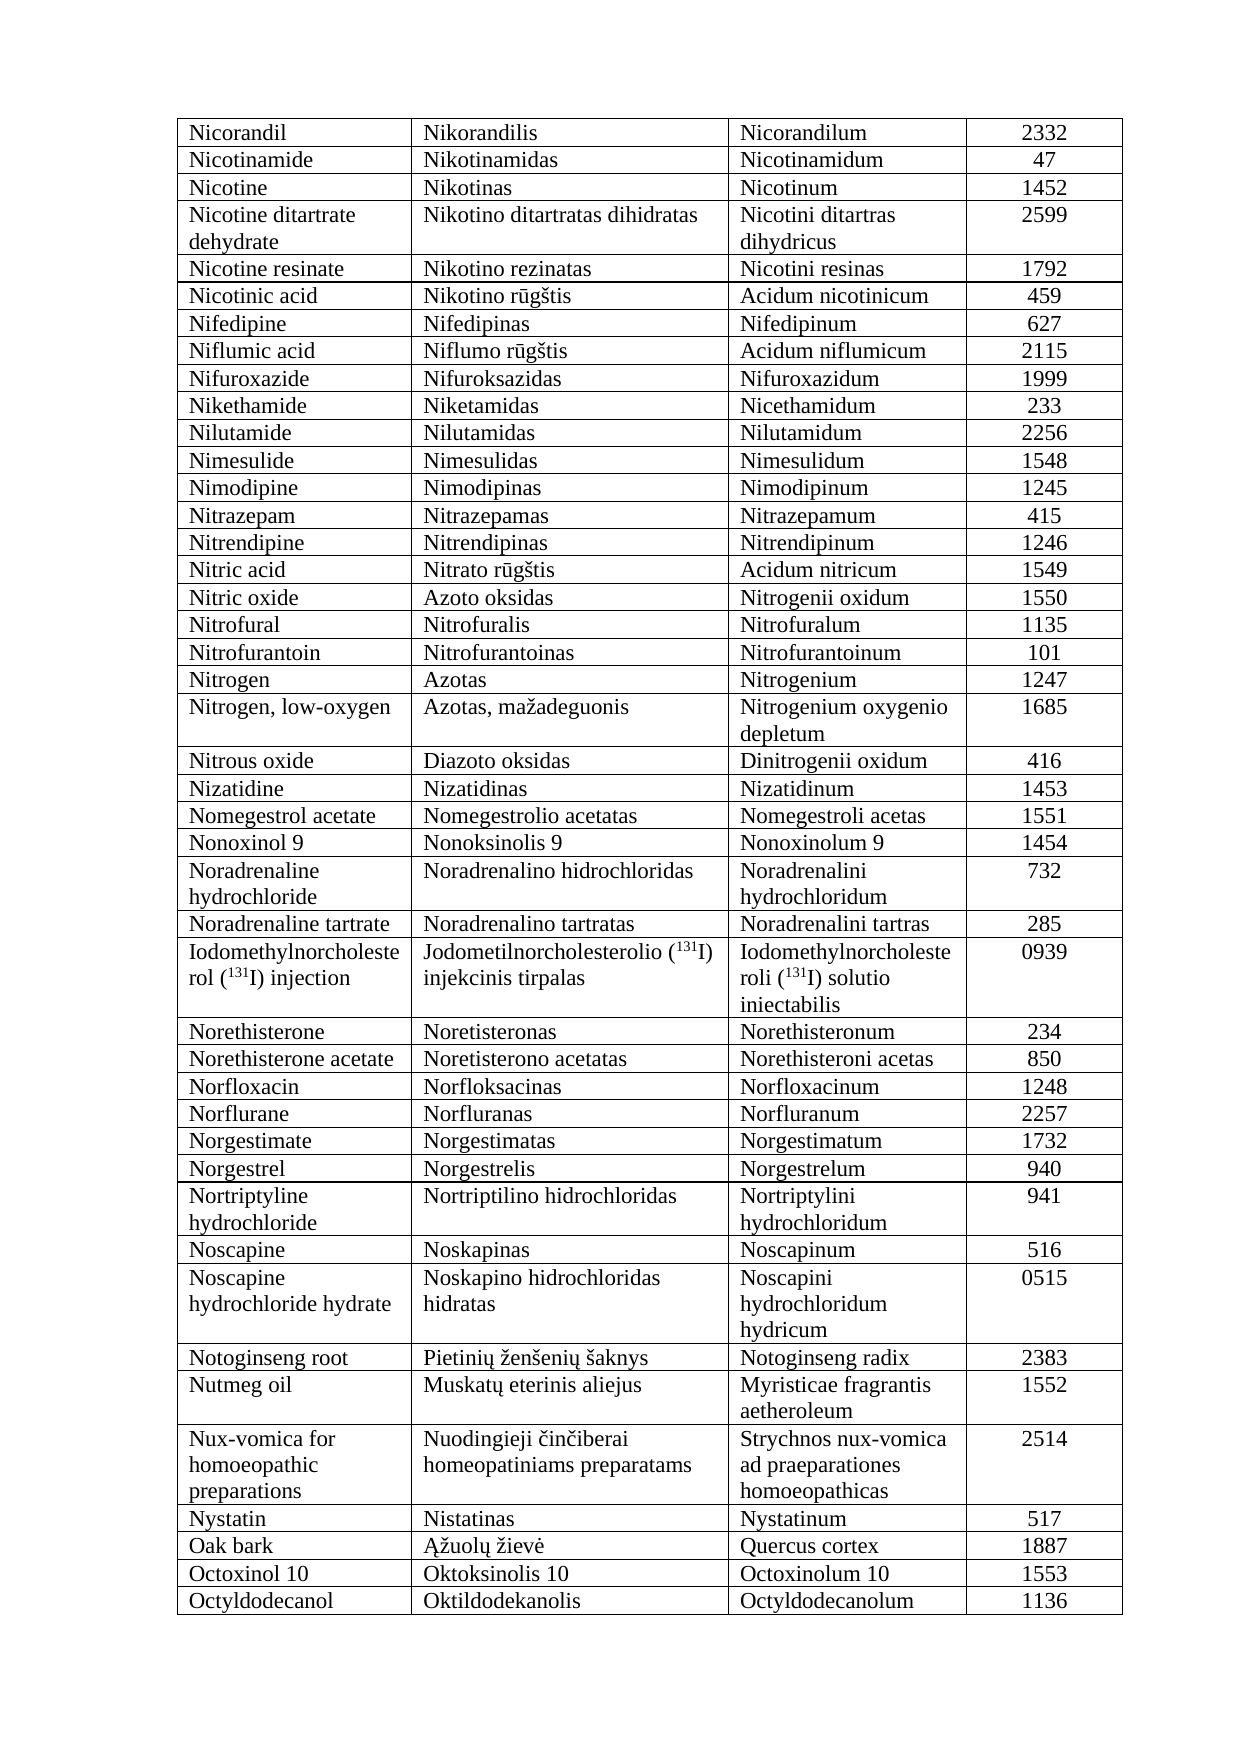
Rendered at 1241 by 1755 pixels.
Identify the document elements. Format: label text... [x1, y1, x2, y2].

table_cell 1135 [967, 611, 1122, 638]
table_cell Nicotine [178, 174, 411, 200]
table_cell 1247 [967, 666, 1122, 692]
table_cell Octoxinol 10 [178, 1560, 411, 1586]
table_cell 1248 [967, 1073, 1122, 1099]
table_cell Nitrazepamum [729, 502, 966, 528]
table_cell Octyldodecanolum [729, 1587, 966, 1613]
table_cell 101 [967, 639, 1122, 665]
table_cell 234 [967, 1018, 1122, 1044]
table_cell Nicotine resinate [178, 255, 411, 281]
table_cell Acidum nitricum [729, 556, 966, 583]
table_cell Nifedipinum [729, 310, 966, 336]
table_cell Nikotinas [412, 174, 728, 200]
table_cell Nikorandilis [412, 119, 728, 146]
table_cell Diazoto oksidas [412, 747, 728, 773]
table_cell 1552 [967, 1371, 1122, 1424]
table_cell Nitrazepam [178, 502, 411, 528]
table_cell Noskapinas [412, 1236, 728, 1262]
table_cell 1999 [967, 365, 1122, 391]
table_cell 2257 [967, 1100, 1122, 1127]
table_cell Nimesulidum [729, 447, 966, 473]
table_cell Nistatinas [412, 1505, 728, 1531]
table_cell Nifuroksazidas [412, 365, 728, 391]
table_cell 0939 [967, 938, 1122, 1017]
table_cell 1550 [967, 584, 1122, 610]
table_cell Norfloksacinas [412, 1073, 728, 1099]
table_cell Noradrenalini hydrochloridum [729, 857, 966, 909]
table_cell Noskapino hidrochloridas hidratas [412, 1264, 728, 1343]
table_cell 1453 [967, 775, 1122, 801]
table_cell 627 [967, 310, 1122, 336]
table_cell Nilutamidum [729, 420, 966, 446]
table_cell 285 [967, 911, 1122, 937]
table_cell Nonoksinolis 9 [412, 829, 728, 856]
table_cell 1454 [967, 829, 1122, 856]
table_cell 1246 [967, 529, 1122, 555]
table_cell 1551 [967, 802, 1122, 828]
table_cell 1549 [967, 556, 1122, 583]
table_cell Noscapine hydrochloride hydrate [178, 1264, 411, 1343]
table_cell Norfloxacinum [729, 1073, 966, 1099]
table_cell 1548 [967, 447, 1122, 473]
table_cell Norfluranas [412, 1100, 728, 1127]
table_cell Nystatinum [729, 1505, 966, 1531]
table_cell Nortriptilino hidrochloridas [412, 1183, 728, 1235]
table_cell Nicorandilum [729, 119, 966, 146]
table_cell Nonoxinolum 9 [729, 829, 966, 856]
table_cell 459 [967, 283, 1122, 309]
table_cell Notoginseng radix [729, 1344, 966, 1370]
table_cell Norflurane [178, 1100, 411, 1127]
table_cell Nitrofuralis [412, 611, 728, 638]
table_cell Nitrogenii oxidum [729, 584, 966, 610]
table_cell Nicorandil [178, 119, 411, 146]
table_cell Nifuroxazidum [729, 365, 966, 391]
table_cell Nuodingieji činčiberai homeopatiniams preparatams [412, 1425, 728, 1504]
table_cell Nilutamide [178, 420, 411, 446]
table_cell Octoxinolum 10 [729, 1560, 966, 1586]
table_cell Nilutamidas [412, 420, 728, 446]
table_cell Nikotinamidas [412, 147, 728, 173]
table_cell Quercus cortex [729, 1532, 966, 1559]
table_cell Nitrous oxide [178, 747, 411, 773]
table_cell Dinitrogenii oxidum [729, 747, 966, 773]
table_cell Nikotino rūgštis [412, 283, 728, 309]
table_cell Nomegestrolio acetatas [412, 802, 728, 828]
table_cell 1732 [967, 1128, 1122, 1154]
table_cell Nitrofurantoin [178, 639, 411, 665]
table_cell Noscapinum [729, 1236, 966, 1262]
table_cell Nystatin [178, 1505, 411, 1531]
table_cell Niflumic acid [178, 337, 411, 364]
table_cell Norgestimate [178, 1128, 411, 1154]
table_cell Notoginseng root [178, 1344, 411, 1370]
table_cell Muskatų eterinis aliejus [412, 1371, 728, 1424]
table_cell Noscapini hydrochloridum hydricum [729, 1264, 966, 1343]
table_cell Nicotine ditartrate dehydrate [178, 201, 411, 254]
table_cell Nitric acid [178, 556, 411, 583]
table_cell 516 [967, 1236, 1122, 1262]
table_cell Norgestimatas [412, 1128, 728, 1154]
table_cell Nutmeg oil [178, 1371, 411, 1424]
table_cell Ąžuolų žievė [412, 1532, 728, 1559]
table_cell Nomegestrol acetate [178, 802, 411, 828]
table_cell Nonoxinol 9 [178, 829, 411, 856]
table_cell Nikethamide [178, 392, 411, 418]
table_cell Nux-vomica for homoeopathic preparations [178, 1425, 411, 1504]
table_cell Nizatidinas [412, 775, 728, 801]
table_cell Azotas, mažadeguonis [412, 694, 728, 746]
table_cell Niketamidas [412, 392, 728, 418]
table_cell 47 [967, 147, 1122, 173]
table_cell Jodometilnorcholesterolio (131I) injekcinis tirpalas [412, 938, 728, 1017]
table_cell Nifuroxazide [178, 365, 411, 391]
table_cell Nizatidinum [729, 775, 966, 801]
table_cell Nitrofural [178, 611, 411, 638]
table_cell Norgestrel [178, 1155, 411, 1181]
table_cell 415 [967, 502, 1122, 528]
table_cell Azotas [412, 666, 728, 692]
table_cell Nitrogenium [729, 666, 966, 692]
table_cell Norfluranum [729, 1100, 966, 1127]
table_cell 850 [967, 1045, 1122, 1072]
table_cell Nicotini ditartras dihydricus [729, 201, 966, 254]
table_cell Nicotinic acid [178, 283, 411, 309]
table_cell Acidum nicotinicum [729, 283, 966, 309]
table_cell 1245 [967, 474, 1122, 501]
table_cell Nitrazepamas [412, 502, 728, 528]
table_cell 2599 [967, 201, 1122, 254]
table_cell Noretisteronas [412, 1018, 728, 1044]
table_cell 1452 [967, 174, 1122, 200]
table_cell 941 [967, 1183, 1122, 1235]
table_cell Nortriptyline hydrochloride [178, 1183, 411, 1235]
table_cell Iodomethylnorcholesteroli (131I) solutio iniectabilis [729, 938, 966, 1017]
table_cell Azoto oksidas [412, 584, 728, 610]
table_cell Norethisterone [178, 1018, 411, 1044]
table_cell Acidum niflumicum [729, 337, 966, 364]
table_cell Nicethamidum [729, 392, 966, 418]
table_cell Oak bark [178, 1532, 411, 1559]
table_cell Niflumo rūgštis [412, 337, 728, 364]
table_cell Pietinių ženšenių šaknys [412, 1344, 728, 1370]
table_cell Nitric oxide [178, 584, 411, 610]
table_cell Norfloxacin [178, 1073, 411, 1099]
table_cell Nitrofurantoinum [729, 639, 966, 665]
table_cell Nitrogen, low-oxygen [178, 694, 411, 746]
table_cell 1792 [967, 255, 1122, 281]
table_cell 1887 [967, 1532, 1122, 1559]
table_cell Norgestimatum [729, 1128, 966, 1154]
table_cell 517 [967, 1505, 1122, 1531]
table_cell Nimesulide [178, 447, 411, 473]
table_cell Nimodipinas [412, 474, 728, 501]
table_cell Norgestrelis [412, 1155, 728, 1181]
table_cell Noradrenalino tartratas [412, 911, 728, 937]
table_cell Nitrendipinum [729, 529, 966, 555]
table_cell 0515 [967, 1264, 1122, 1343]
table_cell Iodomethylnorcholesterol (131I) injection [178, 938, 411, 1017]
table_cell Strychnos nux-vomica ad praeparationes homoeopathicas [729, 1425, 966, 1504]
table_cell Nifedipine [178, 310, 411, 336]
table_cell 732 [967, 857, 1122, 909]
table_cell Nicotinum [729, 174, 966, 200]
table_cell 416 [967, 747, 1122, 773]
table_cell Nikotino rezinatas [412, 255, 728, 281]
table_cell Norethisterone acetate [178, 1045, 411, 1072]
table_cell Noradrenalini tartras [729, 911, 966, 937]
table_cell Octyldodecanol [178, 1587, 411, 1613]
table_cell Nizatidine [178, 775, 411, 801]
table_cell Noradrenaline hydrochloride [178, 857, 411, 909]
table_cell 1685 [967, 694, 1122, 746]
table_cell Nicotinamide [178, 147, 411, 173]
table_cell Noradrenalino hidrochloridas [412, 857, 728, 909]
table_cell 2256 [967, 420, 1122, 446]
table_cell Nitrogenium oxygenio depletum [729, 694, 966, 746]
table_cell Nomegestroli acetas [729, 802, 966, 828]
table_cell 1136 [967, 1587, 1122, 1613]
table_cell Nitrato rūgštis [412, 556, 728, 583]
table_cell 233 [967, 392, 1122, 418]
table_cell Oktoksinolis 10 [412, 1560, 728, 1586]
table_cell Myristicae fragrantis aetheroleum [729, 1371, 966, 1424]
table_cell Norethisteronum [729, 1018, 966, 1044]
table_cell Noretisterono acetatas [412, 1045, 728, 1072]
table_cell Nitrofuralum [729, 611, 966, 638]
table_cell 2332 [967, 119, 1122, 146]
table_cell Noscapine [178, 1236, 411, 1262]
table_cell 2514 [967, 1425, 1122, 1504]
table_cell 940 [967, 1155, 1122, 1181]
table_cell 2383 [967, 1344, 1122, 1370]
table_cell Nifedipinas [412, 310, 728, 336]
table_cell Norgestrelum [729, 1155, 966, 1181]
table_cell Norethisteroni acetas [729, 1045, 966, 1072]
table_cell Nimesulidas [412, 447, 728, 473]
table_cell 1553 [967, 1560, 1122, 1586]
table_cell Nikotino ditartratas dihidratas [412, 201, 728, 254]
table_cell Nitrogen [178, 666, 411, 692]
table_cell Nimodipine [178, 474, 411, 501]
table_cell Oktildodekanolis [412, 1587, 728, 1613]
table_cell Nitrendipinas [412, 529, 728, 555]
table_cell 2115 [967, 337, 1122, 364]
table_cell Nitrendipine [178, 529, 411, 555]
table_cell Nimodipinum [729, 474, 966, 501]
table_cell Nitrofurantoinas [412, 639, 728, 665]
table_cell Noradrenaline tartrate [178, 911, 411, 937]
table_cell Nicotinamidum [729, 147, 966, 173]
table_cell Nicotini resinas [729, 255, 966, 281]
table_cell Nortriptylini hydrochloridum [729, 1183, 966, 1235]
